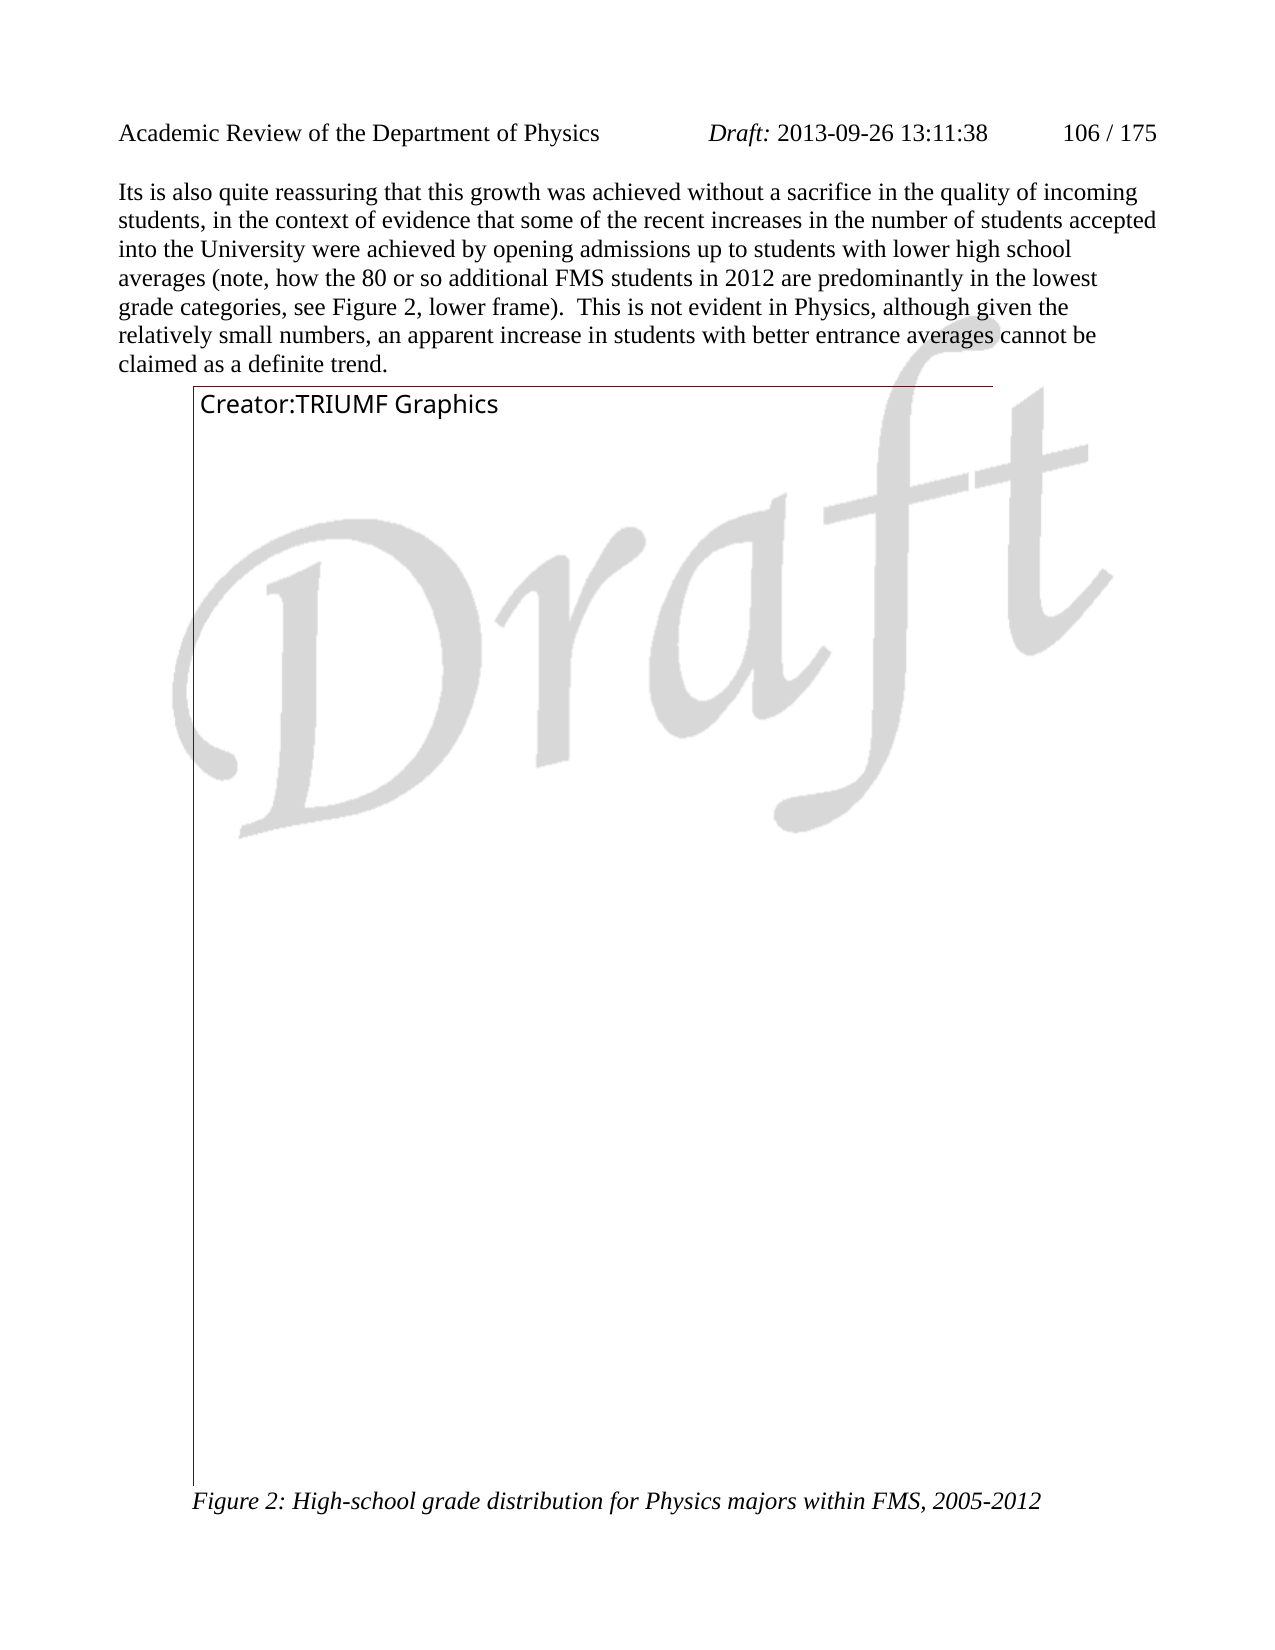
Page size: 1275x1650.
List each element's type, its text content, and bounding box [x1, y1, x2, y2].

picture [118, 378, 1157, 1532]
text Its is also quite reassuring that this growth was achieved without a sacrifice in the quality of incoming students, in the context of evidence that some of the recent increases in the number of students accepted into the University were achieved by opening admissions up to students with lower high school averages (note, how the 80 or so additional FMS students in 2012 are predominantly in the lowest grade categories, see Figure 2, lower frame). This is not evident in Physics, although given the relatively small numbers, an apparent increase in students with better entrance averages cannot be claimed as a definite trend. [118, 177, 1157, 378]
text Figure 2: High-school grade distribution for Physics majors within FMS, 2005-2012 [192, 406, 1063, 1515]
picture [118, 118, 1157, 177]
